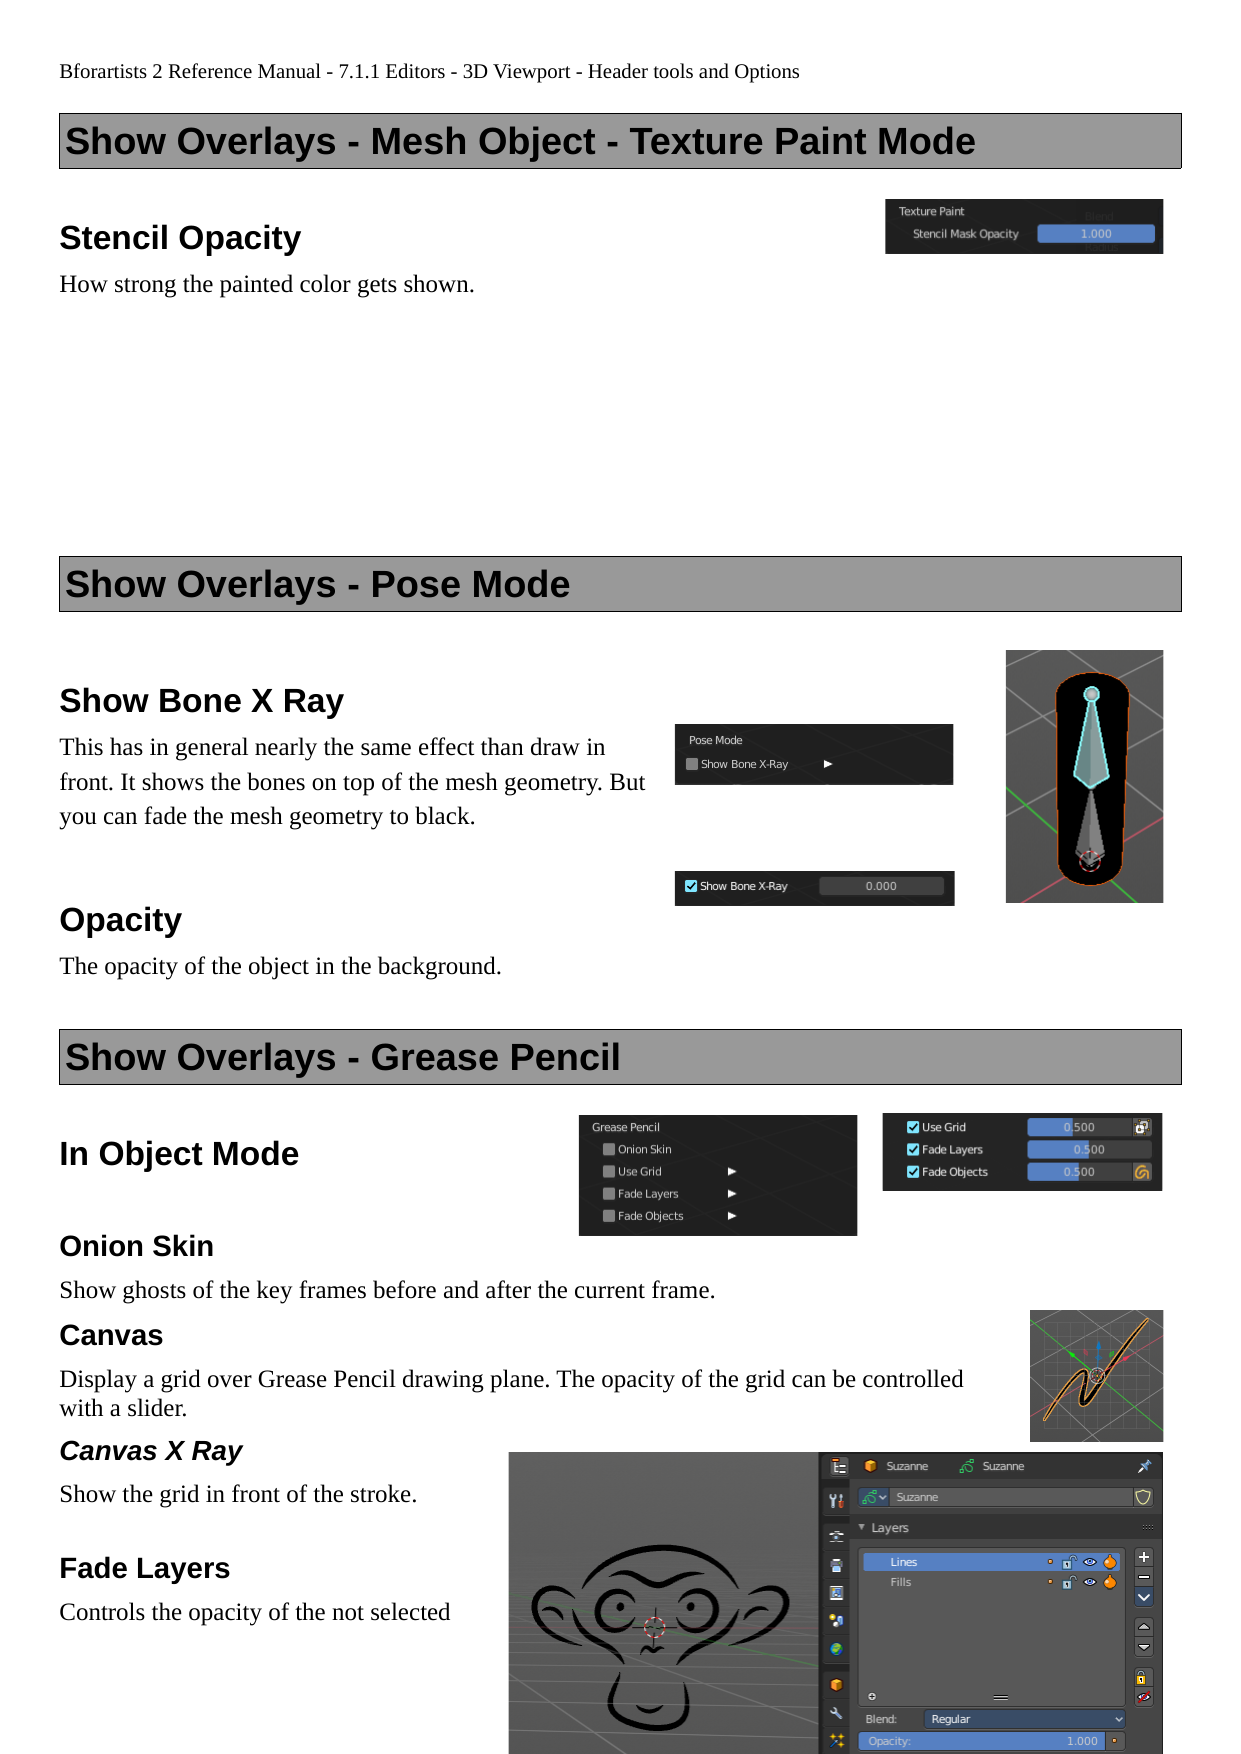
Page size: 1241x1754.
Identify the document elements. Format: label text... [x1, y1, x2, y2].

subtitle Canvas [59, 1318, 1030, 1352]
picture [1005, 650, 1164, 903]
text Show the grid in front of the stroke. [59, 1479, 508, 1507]
subtitle In Object Mode [59, 1134, 578, 1173]
subtitle Canvas X Ray [59, 1434, 1181, 1466]
text Controls the opacity of the not selected [59, 1597, 508, 1626]
picture [674, 724, 954, 785]
picture [882, 1113, 1163, 1191]
text Display a grid over Grease Pencil drawing plane. The opacity of the grid can be controlled with a slider. [59, 1364, 1030, 1422]
table_header Show Overlays - Grease Pencil [60, 1030, 1181, 1084]
table_header Show Overlays - Mesh Object - Texture Paint Mode [60, 114, 1181, 168]
text The opacity of the object in the background. [59, 951, 1181, 980]
picture [508, 1452, 1164, 1754]
picture [1030, 1310, 1164, 1442]
picture [674, 871, 955, 906]
text This has in general nearly the same effect than draw in front. It shows the bones on top of the mesh geometry. But you can fade the mesh geometry to black. [59, 785, 1005, 830]
subtitle [1164, 681, 1181, 720]
subtitle Fade Layers [59, 1551, 508, 1584]
table_header Show Overlays - Pose Mode [60, 557, 1181, 611]
text How strong the painted color gets shown. [59, 269, 1181, 297]
subtitle [1164, 1318, 1181, 1352]
picture [885, 199, 1164, 254]
subtitle [1163, 1134, 1181, 1173]
subtitle Opacity [59, 900, 1181, 939]
subtitle [1164, 1551, 1181, 1584]
text Show ghosts of the key frames before and after the current frame. [59, 1275, 1181, 1303]
subtitle Onion Skin [59, 1228, 1181, 1262]
subtitle Show Bone X Ray [59, 681, 1005, 720]
subtitle Stencil Opacity [59, 217, 1181, 256]
subtitle [858, 1134, 882, 1173]
picture [578, 1115, 858, 1236]
